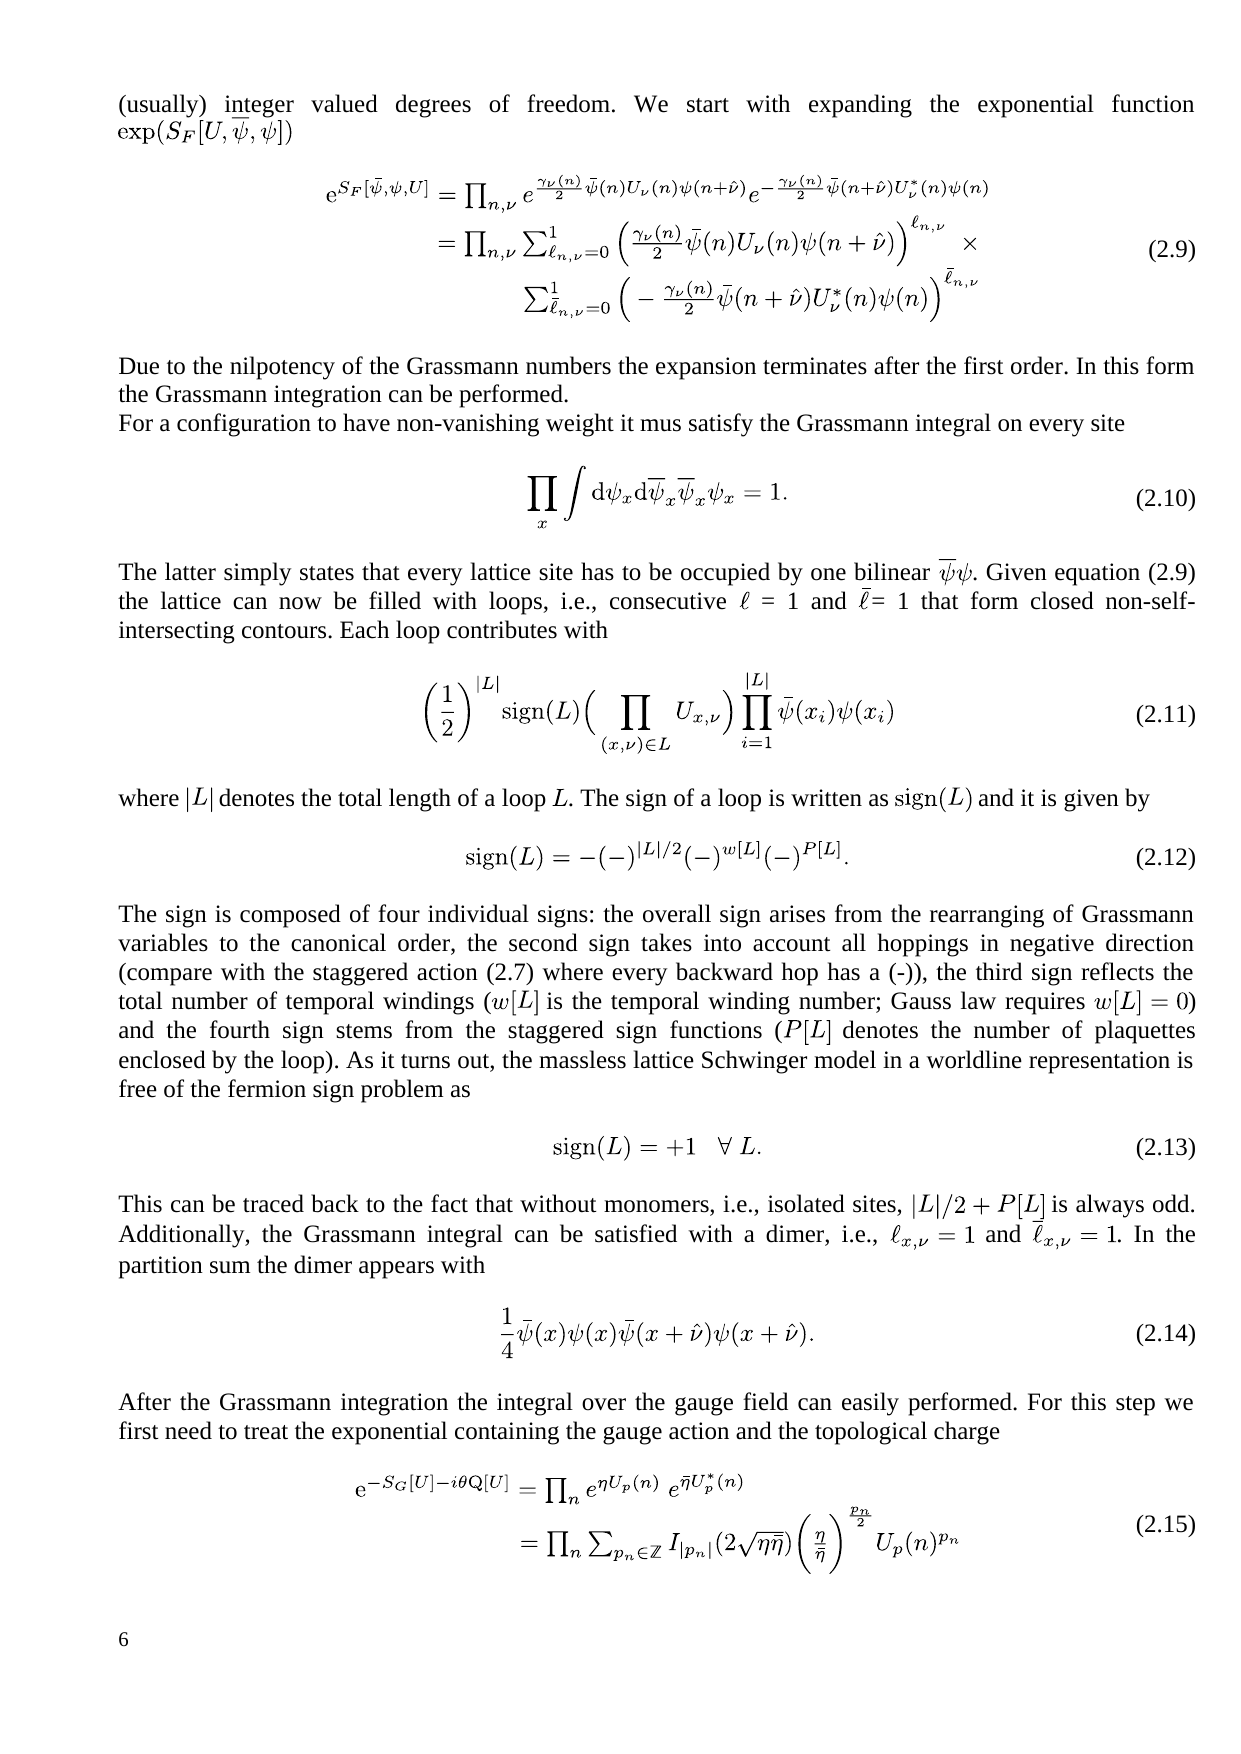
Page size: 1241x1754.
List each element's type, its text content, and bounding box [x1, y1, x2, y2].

text (2.15) [739, 1473, 1196, 1574]
text [118, 1473, 808, 1574]
text (2.9) [819, 175, 1196, 322]
text (usually) integer valued degrees of freedom. We start with expanding the exponential function [118, 89, 1196, 146]
text (2.13) [118, 1131, 1196, 1161]
text [118, 466, 527, 528]
text [118, 841, 638, 871]
text The sign is composed of four individual signs: the overall sign arises from the rearranging of Grassmann variables to the canonical order, the second sign takes into account all hoppings in negative direction (compare with the staggered action (2.7) where every backward hop has a (-)), the third sign reflects the total number of temporal windings ( is the temporal winding number; Gauss law requires ) and the fourth sign stems from the staggered sign functions ( denotes the number of plaquettes enclosed by the loop). As it turns out, the massless lattice Schwinger model in a worldline representation is free of the fermion sign problem as [118, 899, 1196, 1102]
text For a configuration to have non-vanishing weight it mus satisfy the Grassmann integral on every site [118, 408, 1196, 437]
text [118, 672, 746, 754]
text This can be traced back to the fact that without monomers, i.e., isolated sites, is always odd. Additionally, the Grassmann integral can be satisfied with a dimer, i.e., and . In the partition sum the dimer appears with [118, 1189, 1196, 1279]
text (2.10) [786, 466, 1196, 528]
text (2.11) [639, 672, 1196, 754]
text where denotes the total length of a loop . The sign of a loop is written as and it is given by [118, 783, 1196, 812]
text The latter simply states that every lattice site has to be occupied by one bilinear . Given equation (2.9) the lattice can now be filled with loops, i.e., consecutive = 1 and = 1 that form closed non-self-intersecting contours. Each loop contributes with [118, 557, 1196, 643]
text [118, 175, 628, 322]
text After the Grassmann integration the integral over the gauge field can easily performed. For this step we first need to treat the exponential containing the gauge action and the topological charge [118, 1387, 1196, 1444]
text [118, 1307, 506, 1358]
text Due to the nilpotency of the Grassmann numbers the expansion terminates after the first order. In this form the Grassmann integration can be performed. [118, 351, 1196, 408]
text (2.12) [795, 841, 1196, 871]
text (2.14) [509, 1307, 1196, 1358]
